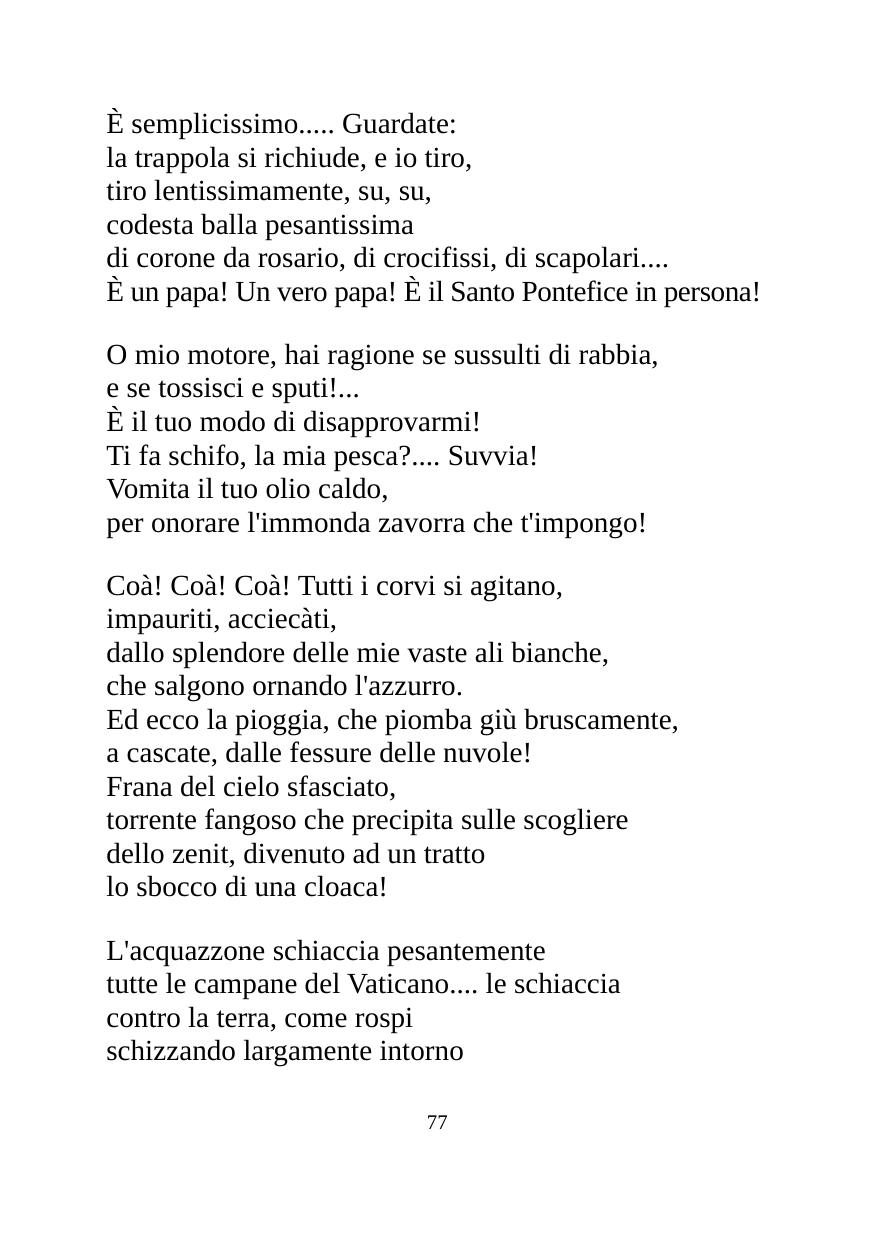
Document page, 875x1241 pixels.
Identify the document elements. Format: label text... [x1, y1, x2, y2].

text L'acquazzone schiaccia pesantemente tutte le campane del Vaticano.... le schiaccia contro la terra, come rospi schizzando largamente intorno [106, 933, 768, 1067]
text È semplicissimo..... Guardate: la trappola si richiude, e io tiro, tiro lentissimamente, su, su, codesta balla pesantissima di corone da rosario, di crocifissi, di scapolari.... È un papa! Un vero papa! È il Santo Pontefice in persona! [106, 106, 768, 307]
text Coà! Coà! Coà! Tutti i corvi si agitano, impauriti, acciecàti, dallo splendore delle mie vaste ali bianche, che salgono ornando l'azzurro. Ed ecco la pioggia, che piomba giù bruscamente, a cascate, dalle fessure delle nuvole! Frana del cielo sfasciato, torrente fangoso che precipita sulle scogliere dello zenit, divenuto ad un tratto lo sbocco di una cloaca! [106, 568, 768, 903]
text O mio motore, hai ragione se sussulti di rabbia, e se tossisci e sputi!... È il tuo modo di disapprovarmi! Ti fa schifo, la mia pesca?.... Suvvia! Vomita il tuo olio caldo, per onorare l'immonda zavorra che t'impongo! [106, 337, 768, 538]
